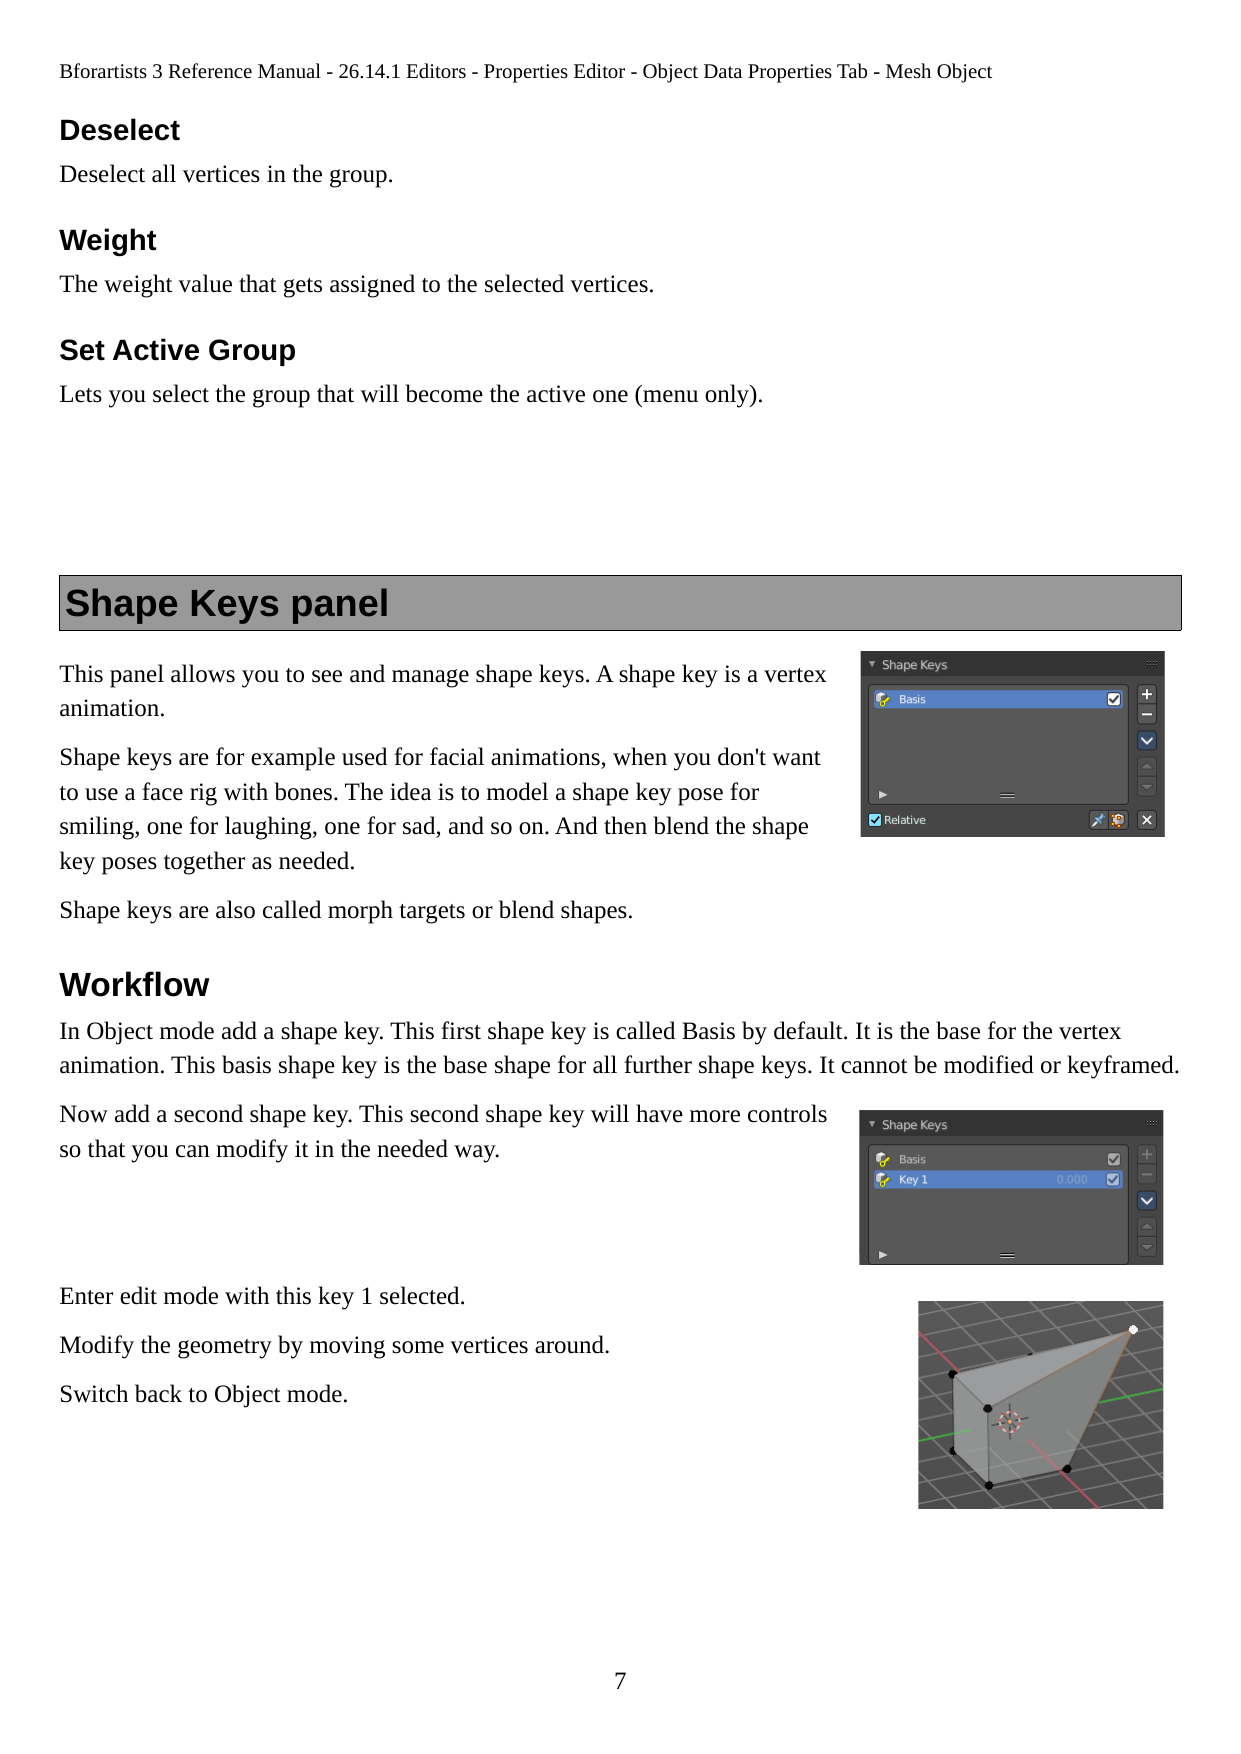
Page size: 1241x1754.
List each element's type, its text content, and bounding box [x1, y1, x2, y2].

text This panel allows you to see and manage shape keys. A shape key is a vertex animation. [59, 659, 860, 722]
text Lets you select the group that will become the active one (menu only). [59, 379, 1181, 407]
text In Object mode add a shape key. This first shape key is called Basis by default. It is the base for the vertex animation. This basis shape key is the base shape for all further shape keys. It cannot be modified or keyframed. [59, 1016, 1181, 1079]
text The weight value that gets assigned to the selected vertices. [59, 269, 1181, 297]
subtitle Set Active Group [59, 332, 1181, 366]
subtitle Workflow [59, 965, 1181, 1003]
subtitle Weight [59, 222, 1181, 256]
table_header Shape Keys panel [60, 576, 1181, 630]
text Shape keys are for example used for facial animations, when you don't want to use a face rig with bones. The idea is to model a shape key pose for smiling, one for laughing, one for sad, and so on. And then blend the shape key poses together as needed. [59, 742, 1181, 875]
picture [918, 1301, 1164, 1509]
text Shape keys are also called morph targets or blend shapes. [59, 895, 1181, 924]
picture [860, 651, 1165, 837]
text Modify the geometry by moving some vertices around. [59, 1330, 918, 1359]
picture [859, 1110, 1164, 1265]
text Switch back to Object mode. [59, 1379, 918, 1408]
text Now add a second shape key. This second shape key will have more controls so that you can modify it in the needed way. [59, 1099, 1181, 1163]
text Enter edit mode with this key 1 selected. [59, 1281, 1181, 1310]
subtitle Deselect [59, 113, 1181, 146]
text Deselect all vertices in the group. [59, 159, 1181, 188]
